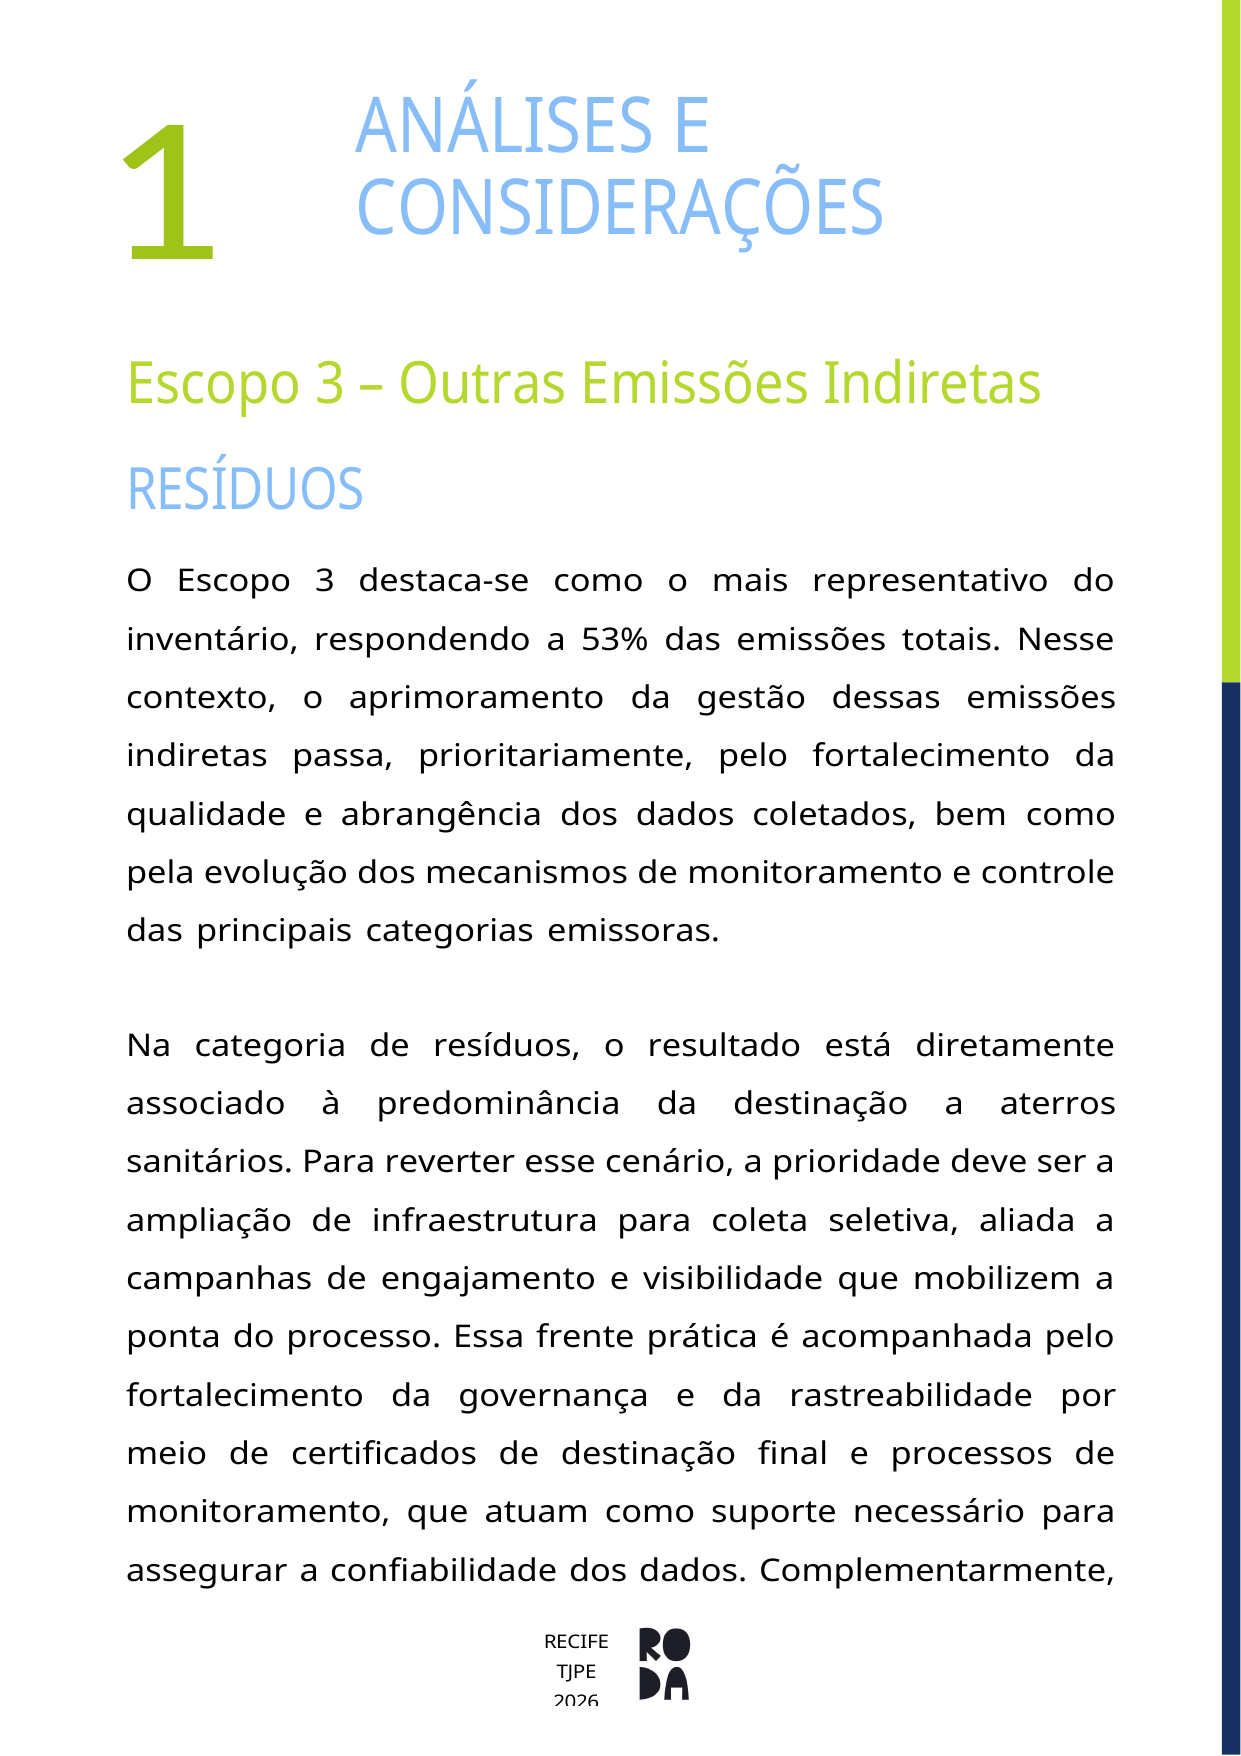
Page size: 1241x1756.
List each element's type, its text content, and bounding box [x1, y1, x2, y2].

text Na categoria de resíduos, o resultado está diretamente associado à predominância da destinação a aterros sanitários. Para reverter esse cenário, a prioridade deve ser a ampliação de infraestrutura para coleta seletiva, aliada a campanhas de engajamento e visibilidade que mobilizem a ponta do processo. Essa frente prática é acompanhada pelo fortalecimento da governança e da rastreabilidade por meio de certificados de destinação final e processos de monitoramento, que atuam como suporte necessário para assegurar a confiabilidade dos dados. Complementarmente, [126, 1023, 1116, 1590]
text Escopo 3 – Outras Emissões Indiretas [126, 341, 1221, 420]
text O Escopo 3 destaca-se como o mais representativo do inventário, respondendo a 53% das emissões totais. Nesse contexto, o aprimoramento da gestão dessas emissões indiretas passa, prioritariamente, pelo fortalecimento da qualidade e abrangência dos dados coletados, bem como pela evolução dos mecanismos de monitoramento e controle das principais categorias emissoras. [126, 558, 1116, 951]
subtitle RESÍDUOS [126, 447, 1221, 526]
